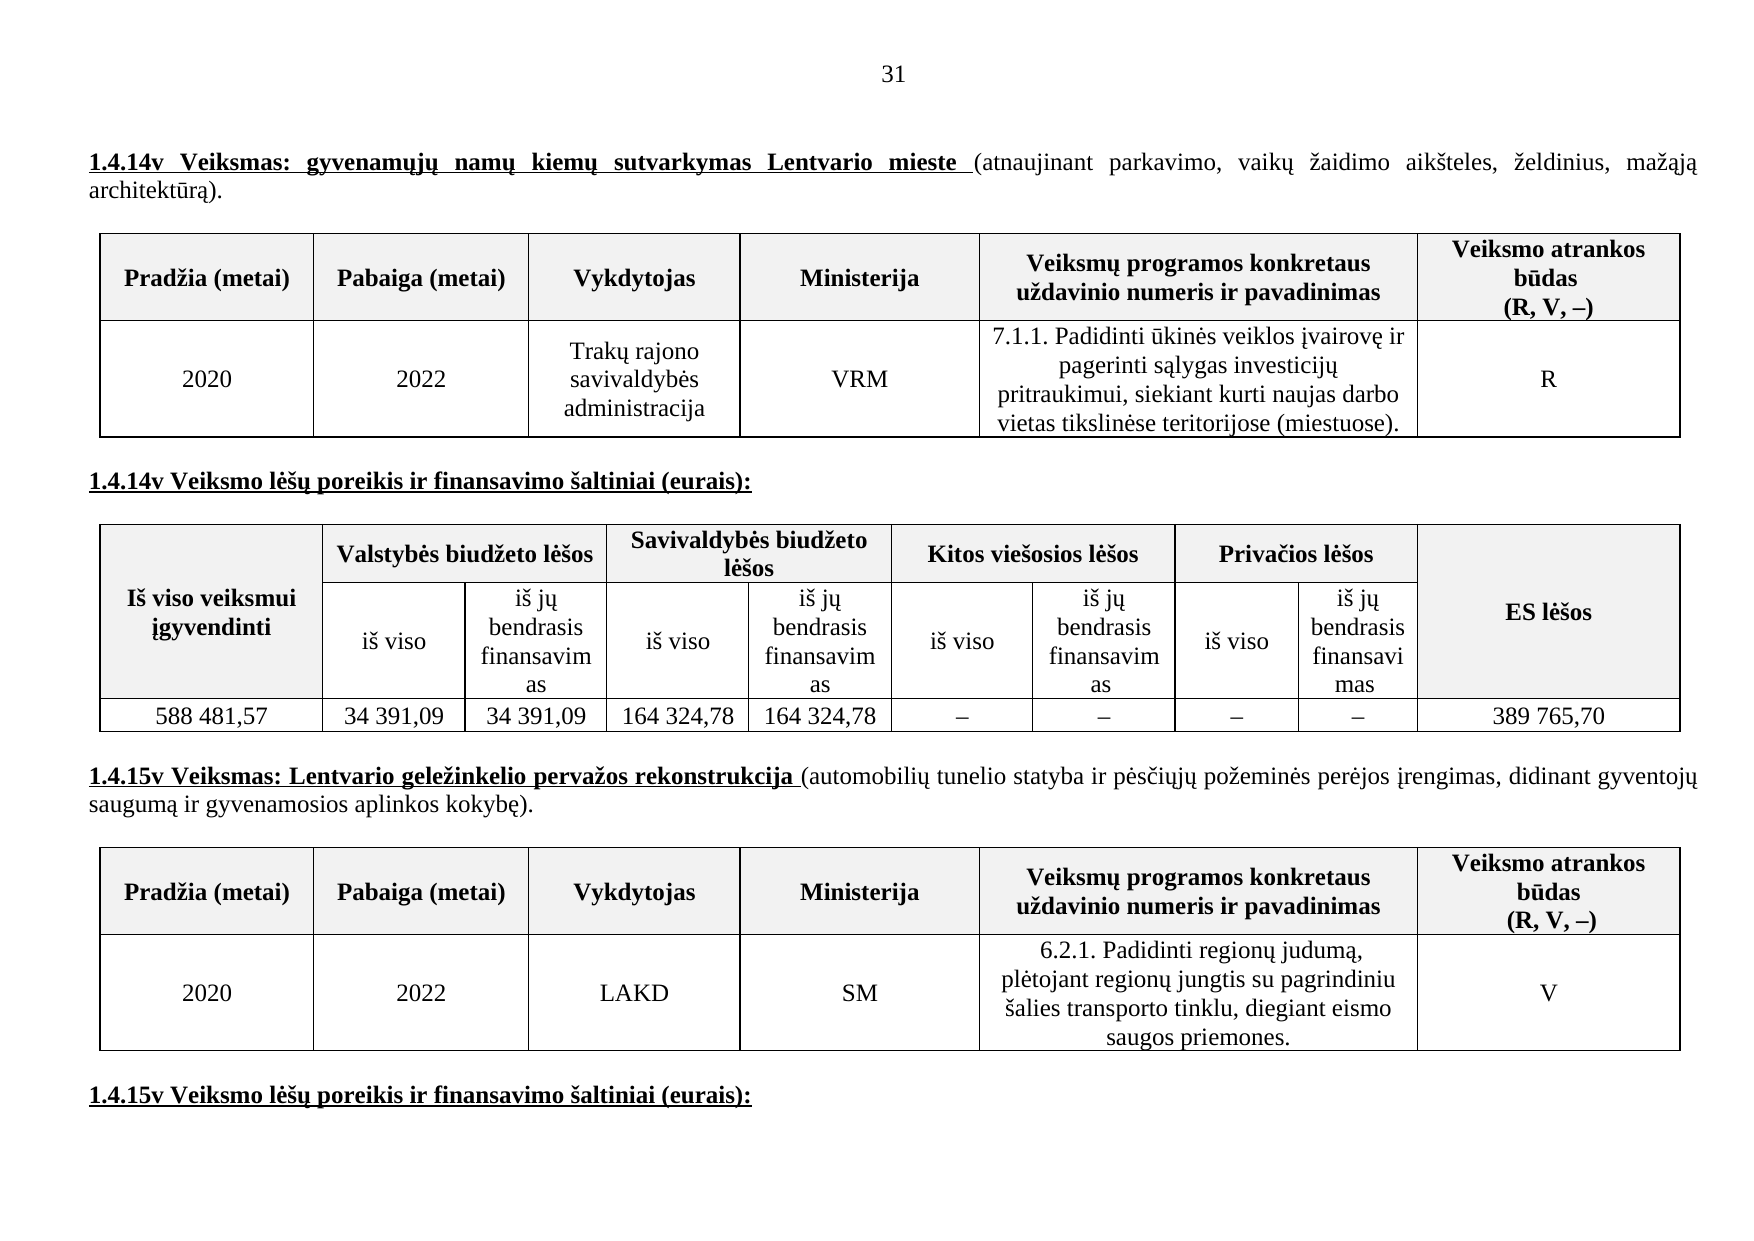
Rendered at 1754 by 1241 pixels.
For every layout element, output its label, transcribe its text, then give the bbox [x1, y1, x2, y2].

table_cell iš jų bendrasis finansavimas [1299, 583, 1417, 698]
table_header Pradžia (metai) [101, 234, 313, 320]
table_cell 6.2.1. Padidinti regionų judumą, plėtojant regionų jungtis su pagrindiniu šalies transporto tinklu, diegiant eismo saugos priemones. [980, 935, 1417, 1050]
table_header Veiksmų programos konkretaus uždavinio numeris ir pavadinimas [980, 234, 1417, 320]
table_cell iš viso [323, 583, 464, 698]
table_cell – [1176, 699, 1298, 731]
table_cell iš jų bendrasis finansavimas [466, 583, 606, 698]
table_cell 34 391,09 [466, 699, 606, 731]
table_header Pabaiga (metai) [314, 234, 528, 320]
table_header Veiksmo atrankos būdas (R, V, –) [1418, 848, 1679, 934]
table_cell 7.1.1. Padidinti ūkinės veiklos įvairovę ir pagerinti sąlygas investicijų pritraukimui, siekiant kurti naujas darbo vietas tikslinėse teritorijose (miestuose). [980, 321, 1417, 436]
table_cell iš viso [607, 583, 748, 698]
table_cell iš jų bendrasis finansavimas [1033, 583, 1174, 698]
table_cell 2022 [314, 321, 528, 436]
table_header Valstybės biudžeto lėšos [323, 525, 606, 582]
table_cell 389 765,70 [1418, 699, 1679, 731]
table_header Kitos viešosios lėšos [892, 525, 1174, 582]
table_header Pabaiga (metai) [314, 848, 528, 934]
table_header Ministerija [741, 848, 979, 934]
table_header Pradžia (metai) [101, 848, 313, 934]
table_cell 2022 [314, 935, 528, 1050]
table_cell 34 391,09 [323, 699, 464, 731]
table_cell 164 324,78 [607, 699, 748, 731]
table_cell LAKD [529, 935, 739, 1050]
table_cell iš viso [892, 583, 1032, 698]
table_header Veiksmo atrankos būdas (R, V, –) [1418, 234, 1679, 320]
table_header Savivaldybės biudžeto lėšos [607, 525, 891, 582]
table_cell iš viso [1176, 583, 1298, 698]
table_cell 2020 [101, 321, 313, 436]
table_header Privačios lėšos [1176, 525, 1417, 582]
text 1.4.14v Veiksmas: gyvenamųjų namų kiemų sutvarkymas Lentvario mieste (atnaujinant parkavimo, vaikų žaidimo aikšteles, želdinius, mažąją architektūrą). [89, 147, 1698, 204]
table_cell 164 324,78 [749, 699, 891, 731]
table_cell R [1418, 321, 1679, 436]
text 1.4.15v Veiksmo lėšų poreikis ir finansavimo šaltiniai (eurais): [89, 1080, 1698, 1109]
table_header Vykdytojas [529, 234, 739, 320]
table_cell – [1033, 699, 1174, 731]
table_header Veiksmų programos konkretaus uždavinio numeris ir pavadinimas [980, 848, 1417, 934]
table_header Ministerija [741, 234, 979, 320]
table_header ES lėšos [1418, 525, 1679, 698]
table_cell 588 481,57 [101, 699, 322, 731]
table_header Iš viso veiksmui įgyvendinti [101, 525, 322, 698]
table_cell – [892, 699, 1032, 731]
table_cell VRM [741, 321, 979, 436]
text 1.4.14v Veiksmo lėšų poreikis ir finansavimo šaltiniai (eurais): [89, 466, 1698, 495]
table_cell V [1418, 935, 1679, 1050]
table_cell Trakų rajono savivaldybės administracija [529, 321, 739, 436]
table_header Vykdytojas [529, 848, 739, 934]
table_cell – [1299, 699, 1417, 731]
table_cell SM [741, 935, 979, 1050]
table_cell iš jų bendrasis finansavimas [749, 583, 891, 698]
text 1.4.15v Veiksmas: Lentvario geležinkelio pervažos rekonstrukcija (automobilių tunelio statyba ir pėsčiųjų požeminės perėjos įrengimas, didinant gyventojų saugumą ir gyvenamosios aplinkos kokybę). [89, 761, 1698, 818]
table_cell 2020 [101, 935, 313, 1050]
